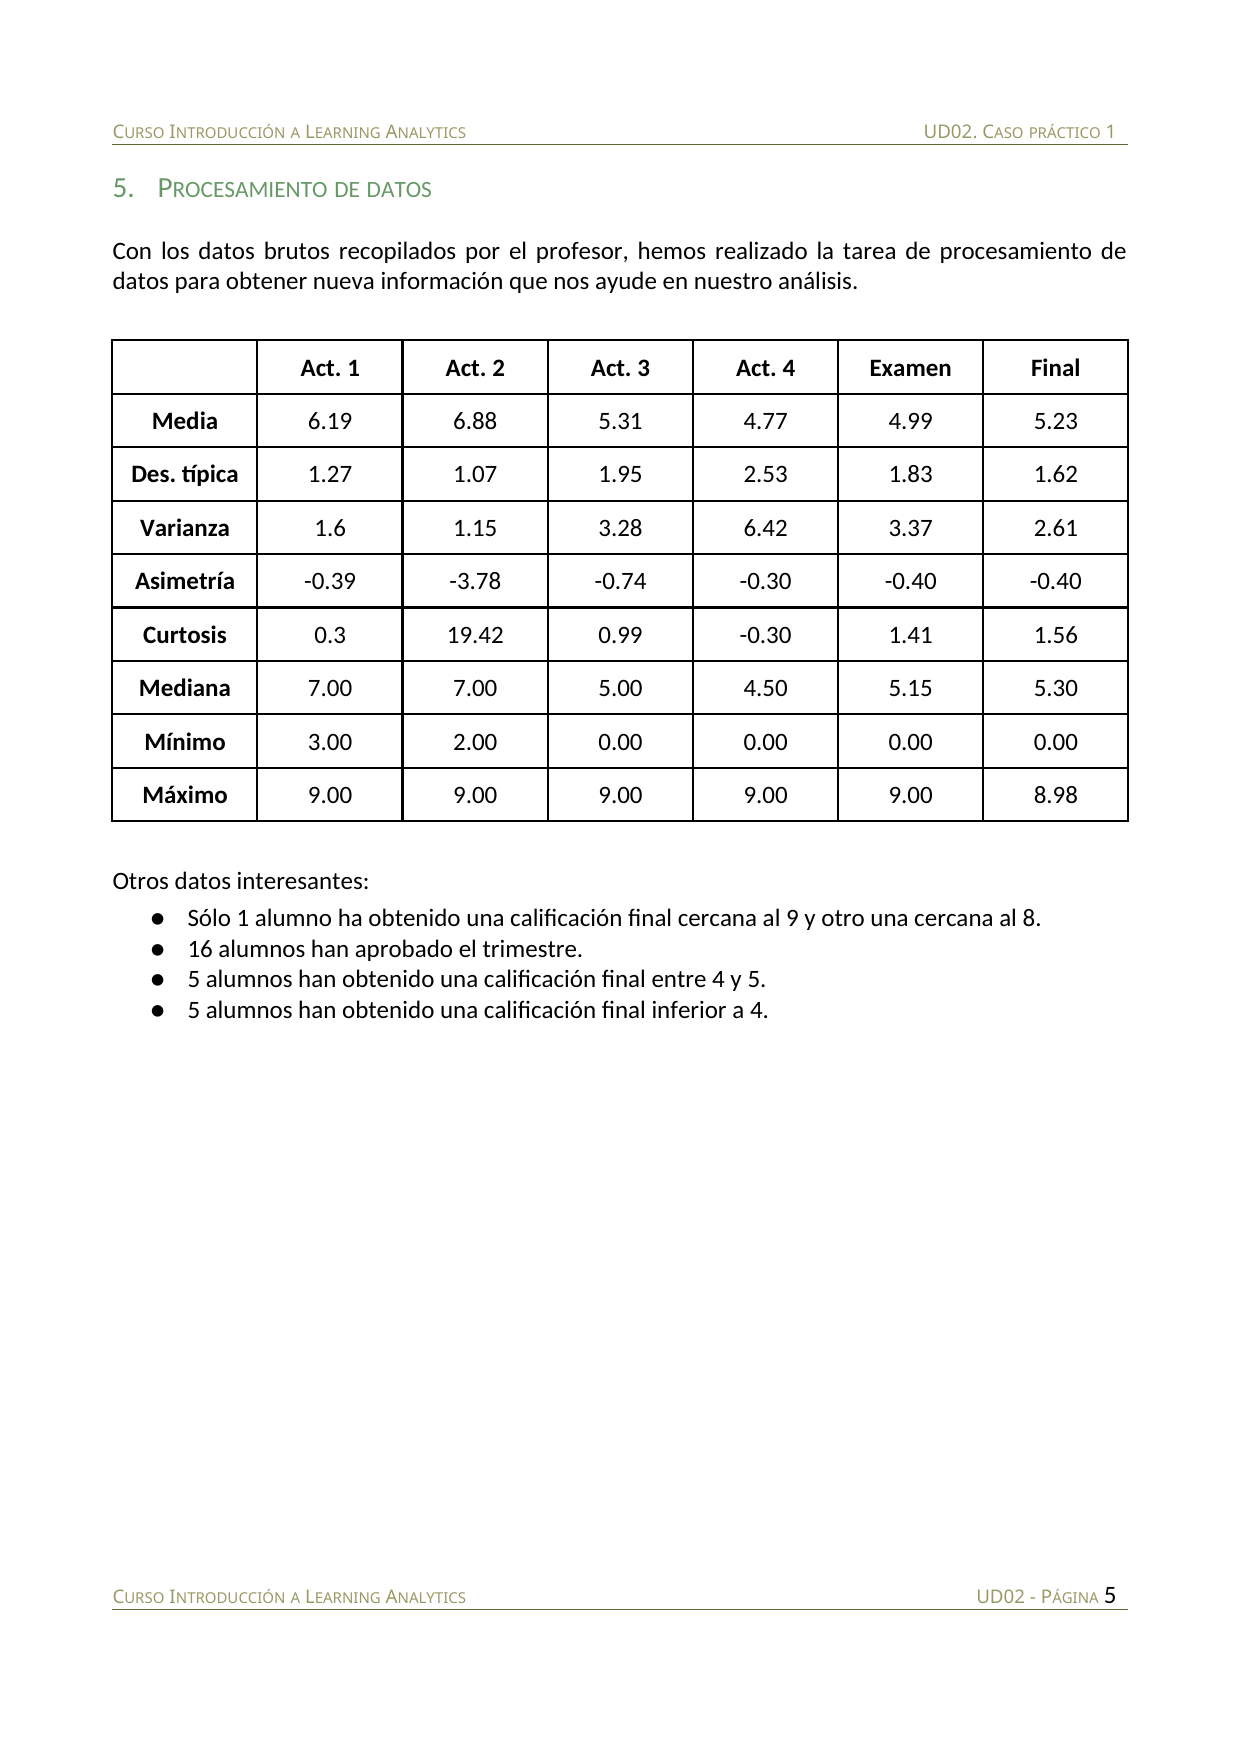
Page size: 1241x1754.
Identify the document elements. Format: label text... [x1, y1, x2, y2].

text Otros datos interesantes: [112, 865, 1128, 896]
table_cell 1.62 [984, 448, 1127, 499]
list 5 alumnos han obtenido una calificación final entre 4 y 5. [150, 963, 1128, 994]
table_cell 4.77 [694, 395, 837, 446]
list 16 alumnos han aprobado el trimestre. [150, 933, 1128, 963]
table_header Act. 4 [694, 341, 837, 393]
table_cell 1.15 [404, 502, 547, 553]
table_cell 19.42 [404, 609, 547, 660]
table_header Act. 3 [549, 341, 692, 393]
table_cell 5.30 [984, 662, 1127, 713]
table_header Act. 1 [258, 341, 401, 393]
table_cell Mínimo [113, 715, 256, 767]
text Con los datos brutos recopilados por el profesor, hemos realizado la tarea de procesamiento de datos para obtener nueva información que nos ayude en nuestro análisis. [112, 235, 1128, 296]
table_cell 9.00 [404, 769, 547, 820]
table_cell 5.00 [549, 662, 692, 713]
table_cell 9.00 [258, 769, 401, 820]
table_cell 2.61 [984, 502, 1127, 553]
table_cell 5.31 [549, 395, 692, 446]
table_cell Curtosis [113, 609, 256, 660]
table_cell 1.83 [839, 448, 982, 499]
table_cell 2.53 [694, 448, 837, 499]
table_cell -0.39 [258, 555, 401, 606]
table_cell Des. típica [113, 448, 256, 499]
table_cell 1.6 [258, 502, 401, 553]
table_cell 0.00 [694, 715, 837, 767]
list 5 alumnos han obtenido una calificación final inferior a 4. [150, 994, 1128, 1024]
list Sólo 1 alumno ha obtenido una calificación final cercana al 9 y otro una cercana al 8. [150, 902, 1128, 933]
table_cell 6.19 [258, 395, 401, 446]
table_cell 2.00 [404, 715, 547, 767]
table_header Final [984, 341, 1127, 393]
table_cell -3.78 [404, 555, 547, 606]
table_header Act. 2 [404, 341, 547, 393]
table_cell 7.00 [404, 662, 547, 713]
table_cell Asimetría [113, 555, 256, 606]
table_cell 1.95 [549, 448, 692, 499]
table_cell Varianza [113, 502, 256, 553]
table_cell 1.41 [839, 609, 982, 660]
table_header [113, 341, 256, 393]
table_cell 7.00 [258, 662, 401, 713]
table_cell Media [113, 395, 256, 446]
table_cell -0.40 [984, 555, 1127, 606]
subtitle Procesamiento de datos [112, 169, 1128, 205]
table_cell 1.27 [258, 448, 401, 499]
table_cell 3.37 [839, 502, 982, 553]
table_cell 4.99 [839, 395, 982, 446]
table_cell -0.40 [839, 555, 982, 606]
table_cell 1.56 [984, 609, 1127, 660]
table_cell Máximo [113, 769, 256, 820]
table_cell 8.98 [984, 769, 1127, 820]
table_cell 0.00 [839, 715, 982, 767]
table_cell 0.00 [984, 715, 1127, 767]
table_cell 0.99 [549, 609, 692, 660]
table_cell 1.07 [404, 448, 547, 499]
table_cell 9.00 [839, 769, 982, 820]
table_cell 3.00 [258, 715, 401, 767]
table_cell 4.50 [694, 662, 837, 713]
table_cell 9.00 [694, 769, 837, 820]
table_cell 5.15 [839, 662, 982, 713]
table_cell Mediana [113, 662, 256, 713]
table_header Examen [839, 341, 982, 393]
table_cell 0.00 [549, 715, 692, 767]
table_cell 0.3 [258, 609, 401, 660]
table_cell 6.88 [404, 395, 547, 446]
table_cell 3.28 [549, 502, 692, 553]
table_cell -0.74 [549, 555, 692, 606]
table_cell 5.23 [984, 395, 1127, 446]
table_cell 9.00 [549, 769, 692, 820]
table_cell 6.42 [694, 502, 837, 553]
table_cell -0.30 [694, 555, 837, 606]
table_cell -0.30 [694, 609, 837, 660]
